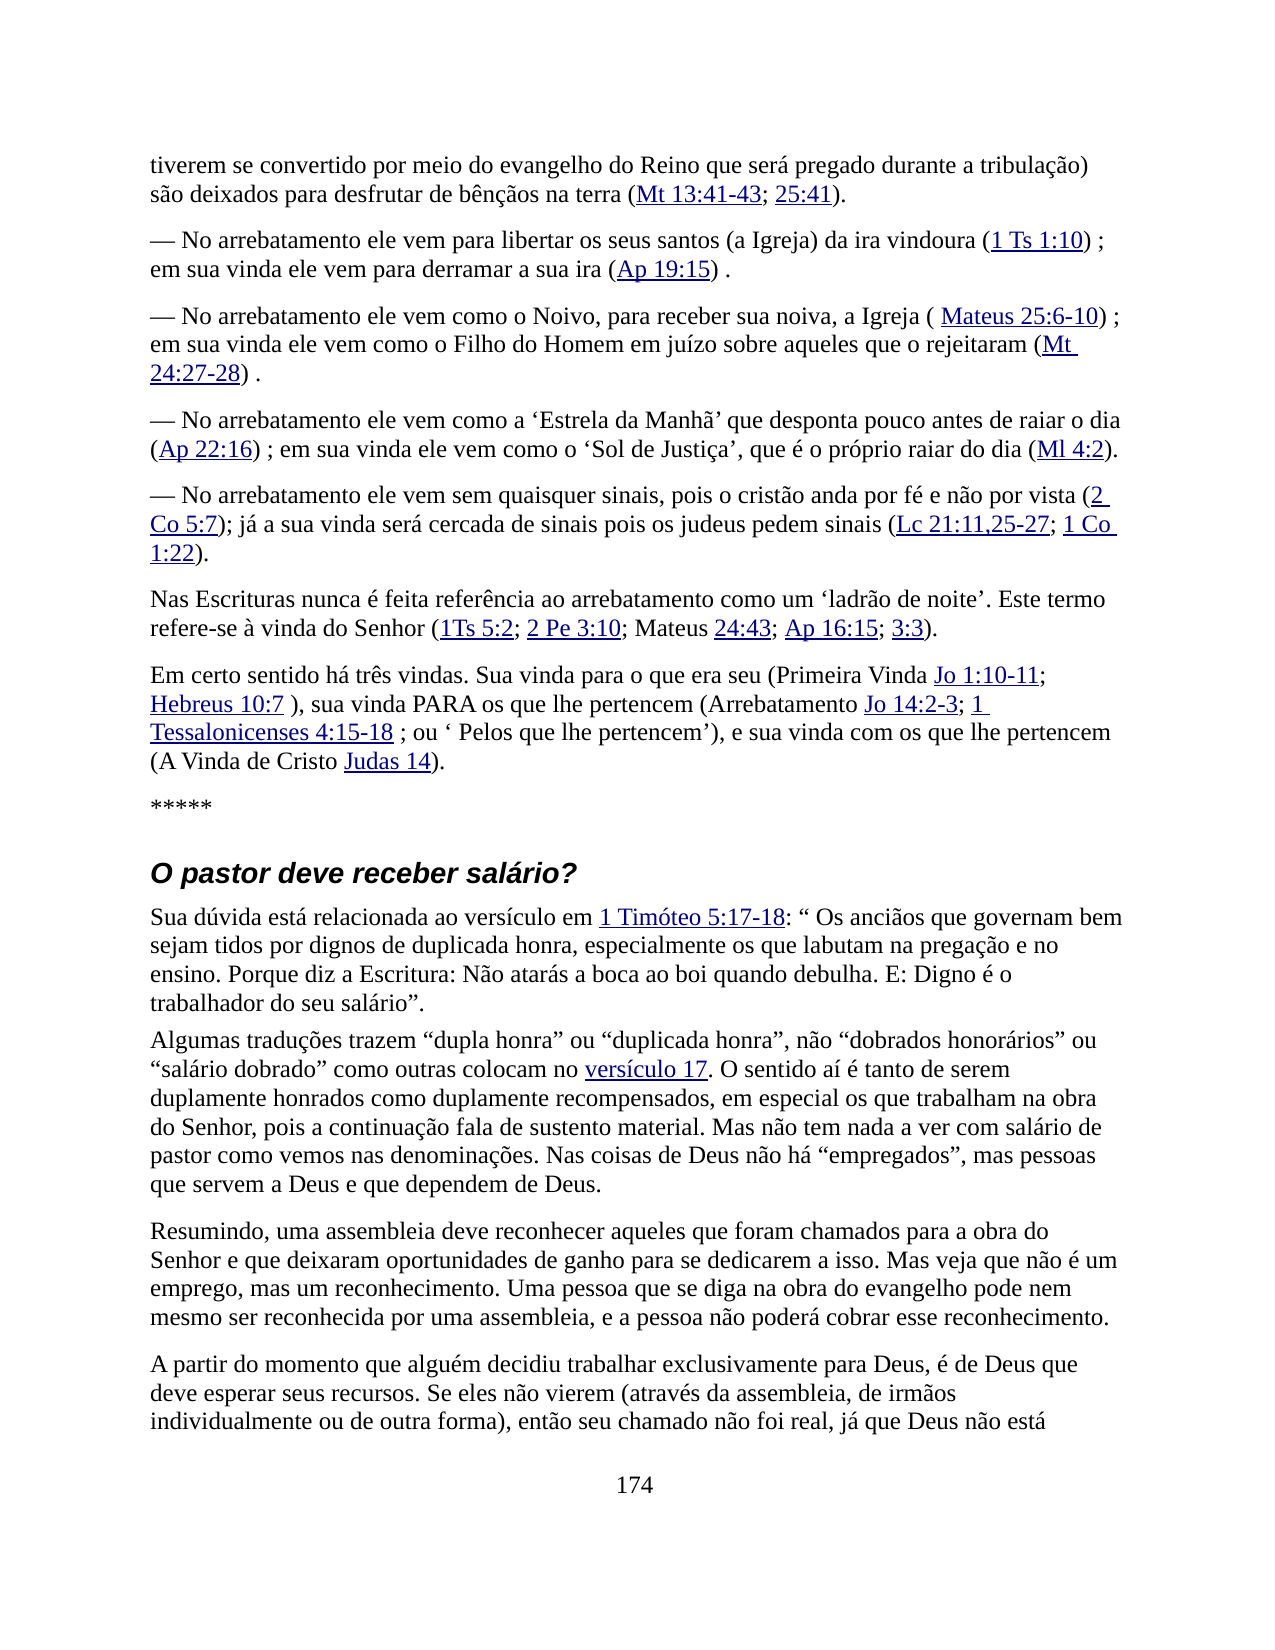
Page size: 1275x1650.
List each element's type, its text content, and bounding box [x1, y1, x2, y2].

text Sua dúvida está relacionada ao versículo em 1 Timóteo 5:17-18: “ Os anciãos que governam bem sejam tidos por dignos de duplicada honra, especialmente os que labutam na pregação e no ensino. Porque diz a Escritura: Não atarás a boca ao boi quando debulha. E: Digno é o trabalhador do seu salário”. [150, 902, 1125, 1017]
subtitle O pastor deve receber salário? [150, 856, 1125, 889]
text A partir do momento que alguém decidiu trabalhar exclusivamente para Deus, é de Deus que deve esperar seus recursos. Se eles não vierem (através da assembleia, de irmãos individualmente ou de outra forma), então seu chamado não foi real, já que Deus não está [150, 1349, 1125, 1435]
text Resumindo, uma assembleia deve reconhecer aqueles que foram chamados para a obra do Senhor e que deixaram oportunidades de ganho para se dedicarem a isso. Mas veja que não é um emprego, mas um reconhecimento. Uma pessoa que se diga na obra do evangelho pode nem mesmo ser reconhecida por uma assembleia, e a pessoa não poderá cobrar esse reconhecimento. [150, 1216, 1125, 1331]
text — No arrebatamento ele vem como o Noivo, para receber sua noiva, a Igreja ( Mateus 25:6-10) ; em sua vinda ele vem como o Filho do Homem em juízo sobre aqueles que o rejeitaram (Mt 24:27-28) . [150, 301, 1125, 387]
text Em certo sentido há três vindas. Sua vinda para o que era seu (Primeira Vinda Jo 1:10-11; Hebreus 10:7 ), sua vinda PARA os que lhe pertencem (Arrebatamento Jo 14:2-3; 1 Tessalonicenses 4:15-18 ; ou ‘ Pelos que lhe pertencem’), e sua vinda com os que lhe pertencem (A Vinda de Cristo Judas 14). [150, 660, 1125, 775]
text Nas Escrituras nunca é feita referência ao arrebatamento como um ‘ladrão de noite’. Este termo refere-se à vinda do Senhor (1Ts 5:2; 2 Pe 3:10; Mateus 24:43; Ap 16:15; 3:3). [150, 584, 1125, 642]
text — No arrebatamento ele vem para libertar os seus santos (a Igreja) da ira vindoura (1 Ts 1:10) ; em sua vinda ele vem para derramar a sua ira (Ap 19:15) . [150, 225, 1125, 283]
text tiverem se convertido por meio do evangelho do Reino que será pregado durante a tribulação) são deixados para desfrutar de bênçãos na terra (Mt 13:41-43; 25:41). [150, 150, 1125, 207]
text Algumas traduções trazem “dupla honra” ou “duplicada honra”, não “dobrados honorários” ou “salário dobrado” como outras colocam no versículo 17. O sentido aí é tanto de serem duplamente honrados como duplamente recompensados, em especial os que trabalham na obra do Senhor, pois a continuação fala de sustento material. Mas não tem nada a ver com salário de pastor como vemos nas denominações. Nas coisas de Deus não há “empregados”, mas pessoas que servem a Deus e que dependem de Deus. [150, 1026, 1125, 1198]
text ***** [150, 793, 1125, 822]
text — No arrebatamento ele vem sem quaisquer sinais, pois o cristão anda por fé e não por vista (2 Co 5:7); já a sua vinda será cercada de sinais pois os judeus pedem sinais (Lc 21:11,25-27; 1 Co 1:22). [150, 480, 1125, 567]
text — No arrebatamento ele vem como a ‘Estrela da Manhã’ que desponta pouco antes de raiar o dia (Ap 22:16) ; em sua vinda ele vem como o ‘Sol de Justiça’, que é o próprio raiar do dia (Ml 4:2). [150, 405, 1125, 462]
